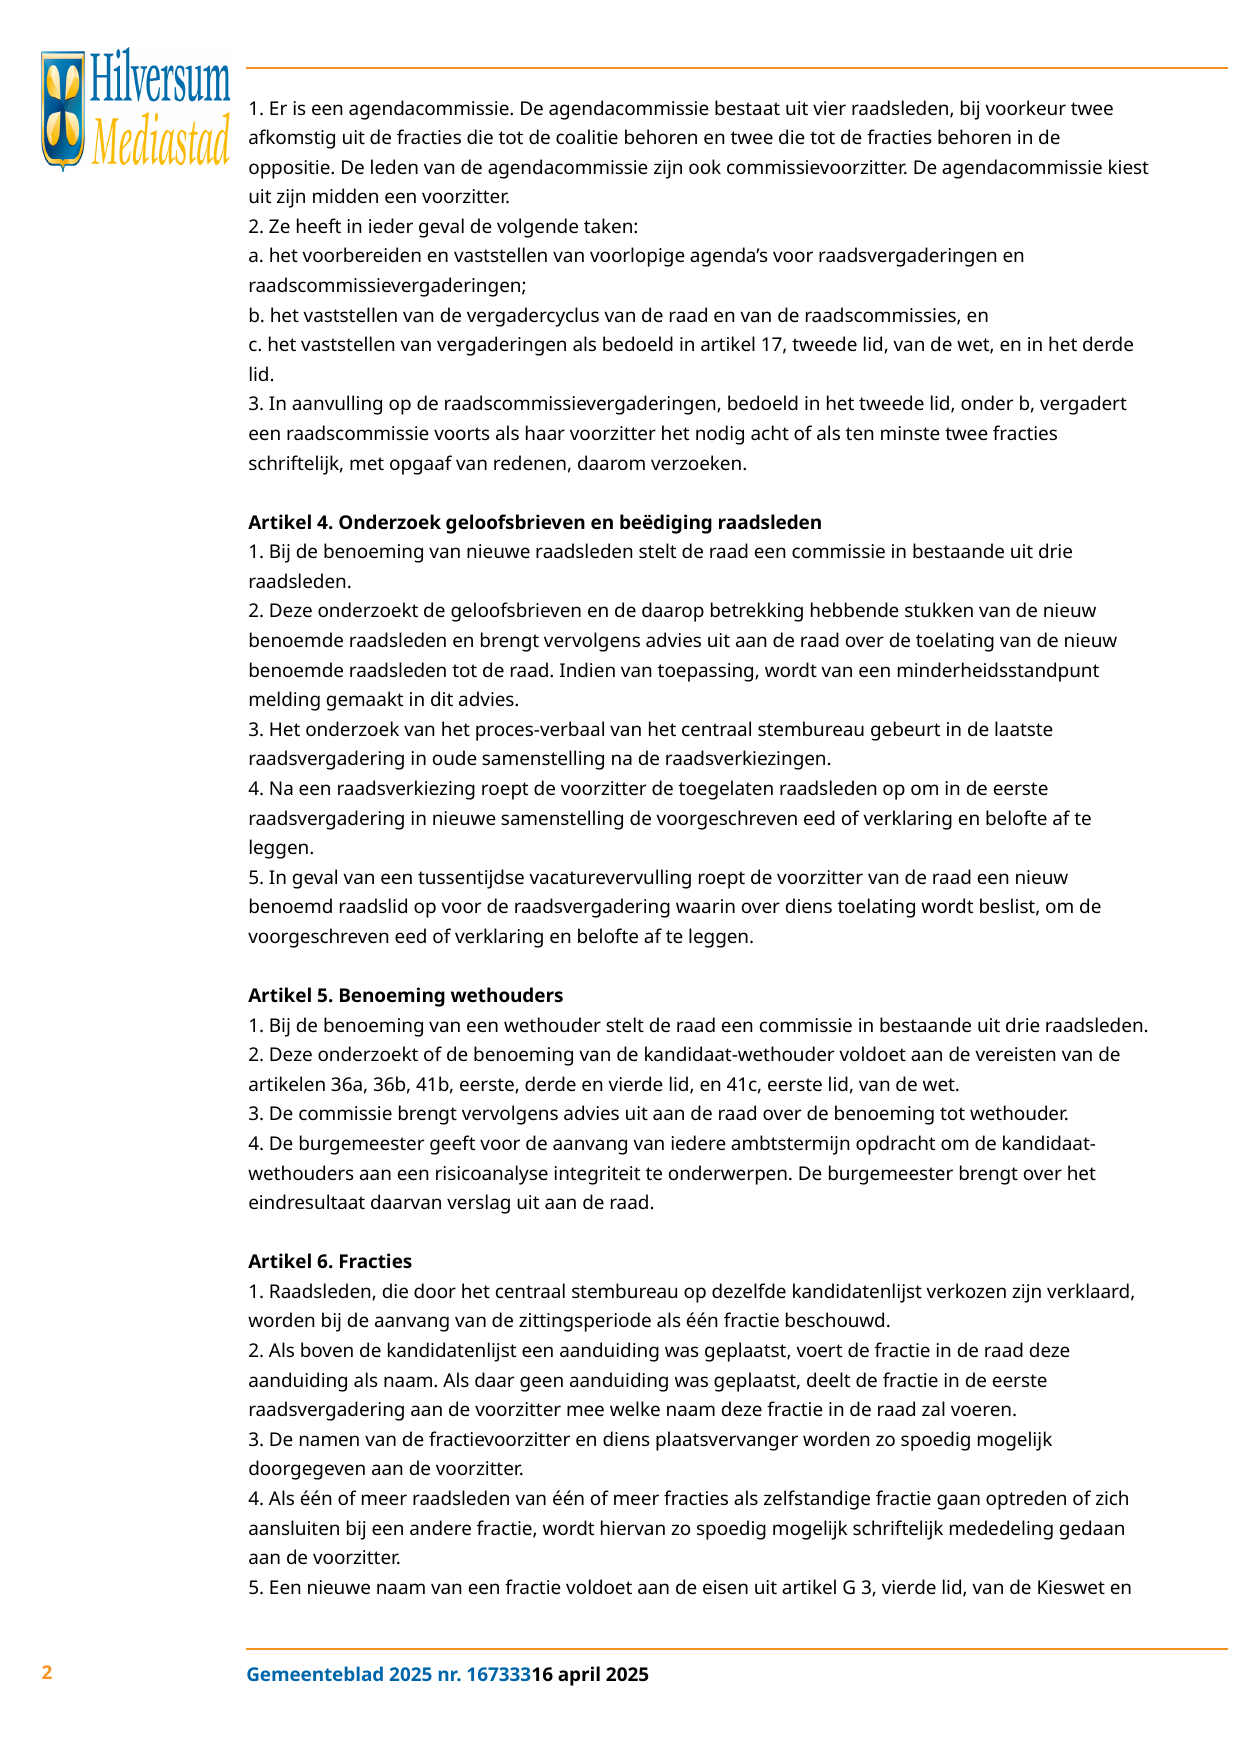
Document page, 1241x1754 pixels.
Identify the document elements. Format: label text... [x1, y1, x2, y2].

text Artikel 6. Fracties [248, 1248, 1152, 1274]
text 5. Een nieuwe naam van een fractie voldoet aan de eisen uit artikel G 3, vierde lid, van de Kieswet en [248, 1574, 1152, 1600]
text 3. Het onderzoek van het proces-verbaal van het centraal stembureau gebeurt in de laatste raadsvergadering in oude samenstelling na de raadsverkiezingen. [248, 716, 1152, 771]
text 3. In aanvulling op de raadscommissievergaderingen, bedoeld in het tweede lid, onder b, vergadert een raadscommissie voorts als haar voorzitter het nodig acht of als ten minste twee fracties schriftelijk, met opgaaf van redenen, daarom verzoeken. [248, 391, 1152, 476]
text 4. Als één of meer raadsleden van één of meer fracties als zelfstandige fractie gaan optreden of zich aansluiten bij een andere fractie, wordt hiervan zo spoedig mogelijk schriftelijk mededeling gedaan aan de voorzitter. [248, 1485, 1152, 1570]
text 4. De burgemeester geeft voor de aanvang van iedere ambtstermijn opdracht om de kandidaat-wethouders aan een risicoanalyse integriteit te onderwerpen. De burgemeester brengt over het eindresultaat daarvan verslag uit aan de raad. [248, 1130, 1152, 1215]
text 2. Deze onderzoekt of de benoeming van de kandidaat-wethouder voldoet aan de vereisten van de artikelen 36a, 36b, 41b, eerste, derde en vierde lid, en 41c, eerste lid, van de wet. [248, 1041, 1152, 1097]
text c. het vaststellen van vergaderingen als bedoeld in artikel 17, tweede lid, van de wet, en in het derde [248, 331, 1152, 357]
text a. het voorbereiden en vaststellen van voorlopige agenda’s voor raadsvergaderingen en [248, 243, 1152, 268]
picture [41, 47, 231, 172]
text Artikel 5. Benoeming wethouders [248, 982, 1152, 1008]
text 1. Raadsleden, die door het centraal stembureau op dezelfde kandidatenlijst verkozen zijn verklaard, worden bij de aanvang van de zittingsperiode als één fractie beschouwd. [248, 1278, 1152, 1333]
text Artikel 4. Onderzoek geloofsbrieven en beëdiging raadsleden [248, 509, 1152, 535]
text 3. De namen van de fractievoorzitter en diens plaatsvervanger worden zo spoedig mogelijk doorgegeven aan de voorzitter. [248, 1426, 1152, 1481]
text b. het vaststellen van de vergadercyclus van de raad en van de raadscommissies, en [248, 302, 1152, 328]
text 2. Ze heeft in ieder geval de volgende taken: [248, 213, 1152, 239]
text 4. Na een raadsverkiezing roept de voorzitter de toegelaten raadsleden op om in de eerste raadsvergadering in nieuwe samenstelling de voorgeschreven eed of verklaring en belofte af te leggen. [248, 775, 1152, 860]
text 1. Bij de benoeming van nieuwe raadsleden stelt de raad een commissie in bestaande uit drie raadsleden. [248, 538, 1152, 594]
text raadscommissievergaderingen; [248, 272, 1152, 298]
text 2. Deze onderzoekt de geloofsbrieven en de daarop betrekking hebbende stukken van de nieuw benoemde raadsleden en brengt vervolgens advies uit aan de raad over de toelating van de nieuw benoemde raadsleden tot de raad. Indien van toepassing, wordt van een minderheidsstandpunt melding gemaakt in dit advies. [248, 598, 1152, 712]
text lid. [248, 361, 1152, 387]
text 2. Als boven de kandidatenlijst een aanduiding was geplaatst, voert de fractie in de raad deze aanduiding als naam. Als daar geen aanduiding was geplaatst, deelt de fractie in de eerste raadsvergadering aan de voorzitter mee welke naam deze fractie in de raad zal voeren. [248, 1337, 1152, 1422]
text 5. In geval van een tussentijdse vacaturevervulling roept de voorzitter van de raad een nieuw benoemd raadslid op voor de raadsvergadering waarin over diens toelating wordt beslist, om de voorgeschreven eed of verklaring en belofte af te leggen. [248, 864, 1152, 949]
text 1. Er is een agendacommissie. De agendacommissie bestaat uit vier raadsleden, bij voorkeur twee afkomstig uit de fracties die tot de coalitie behoren en twee die tot de fracties behoren in de oppositie. De leden van de agendacommissie zijn ook commissievoorzitter. De agendacommissie kiest uit zijn midden een voorzitter. [248, 95, 1152, 209]
text 1. Bij de benoeming van een wethouder stelt de raad een commissie in bestaande uit drie raadsleden. [248, 1012, 1152, 1038]
text 3. De commissie brengt vervolgens advies uit aan de raad over de benoeming tot wethouder. [248, 1101, 1152, 1126]
